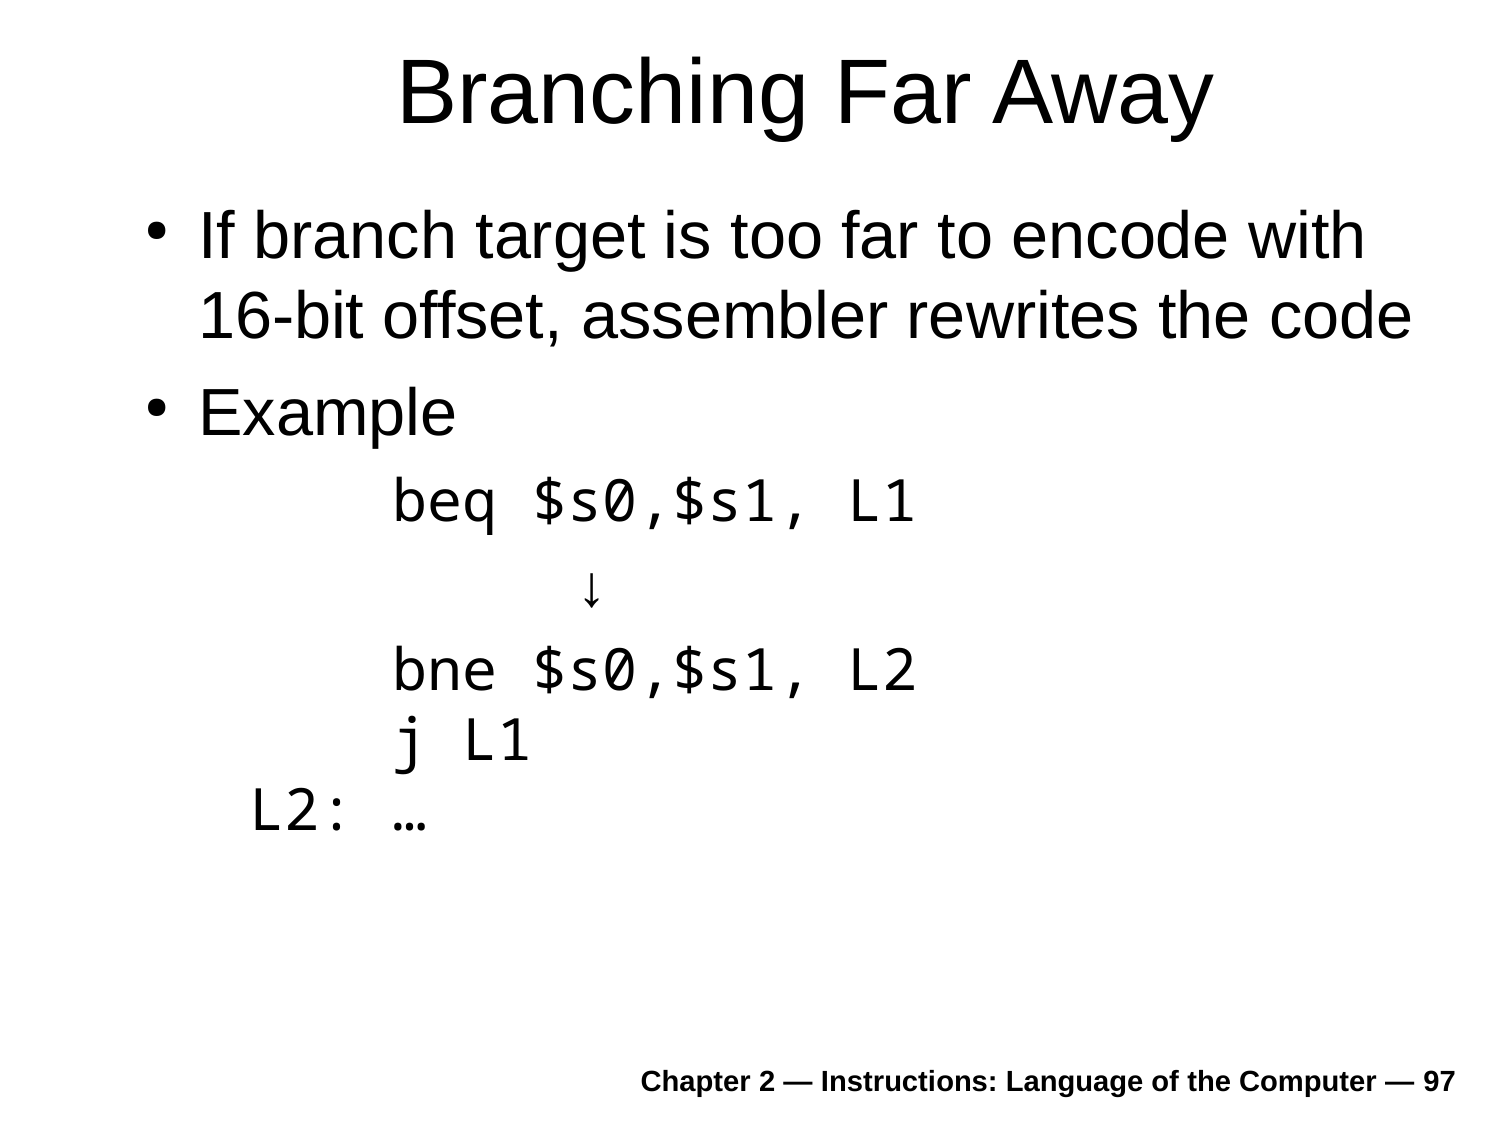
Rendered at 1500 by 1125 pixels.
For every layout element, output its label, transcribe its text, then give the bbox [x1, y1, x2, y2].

title Branching Far Away [112, 23, 1468, 149]
list If branch target is too far to encode with 16-bit offset, assembler rewrites the code Example beq $s0,$s1, L1 ↓ bne $s0,$s1, L2 j L1 L2: … [112, 184, 1469, 1024]
text_box Chapter 2 — Instructions: Language of the Computer — <number> [277, 1046, 1471, 1106]
